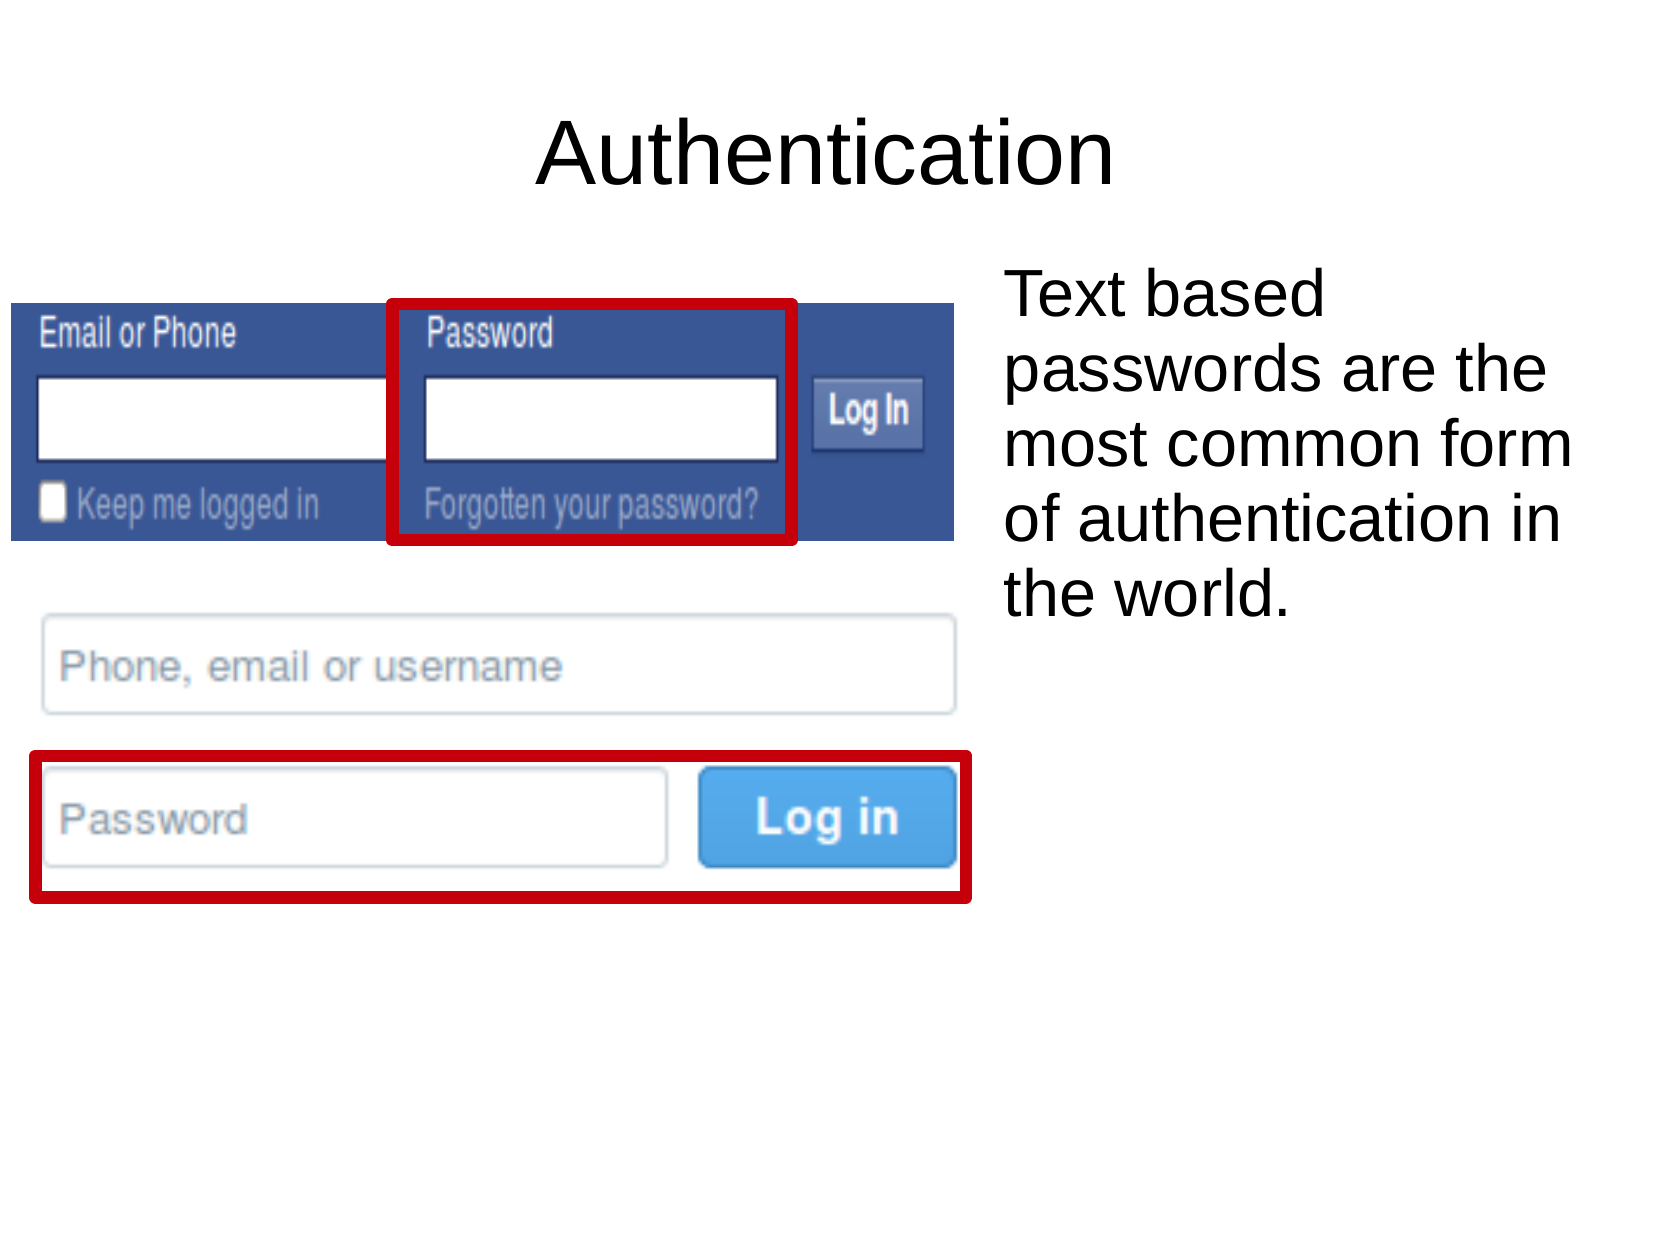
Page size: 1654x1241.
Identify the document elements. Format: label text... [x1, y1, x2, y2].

text_box [35, 755, 966, 898]
picture [792, 303, 954, 541]
text_box [392, 303, 792, 541]
title Authentication [82, 49, 1571, 257]
picture [11, 303, 392, 541]
picture [16, 587, 978, 883]
list Text based passwords are the most common form of authentication in the world. [933, 256, 1619, 976]
